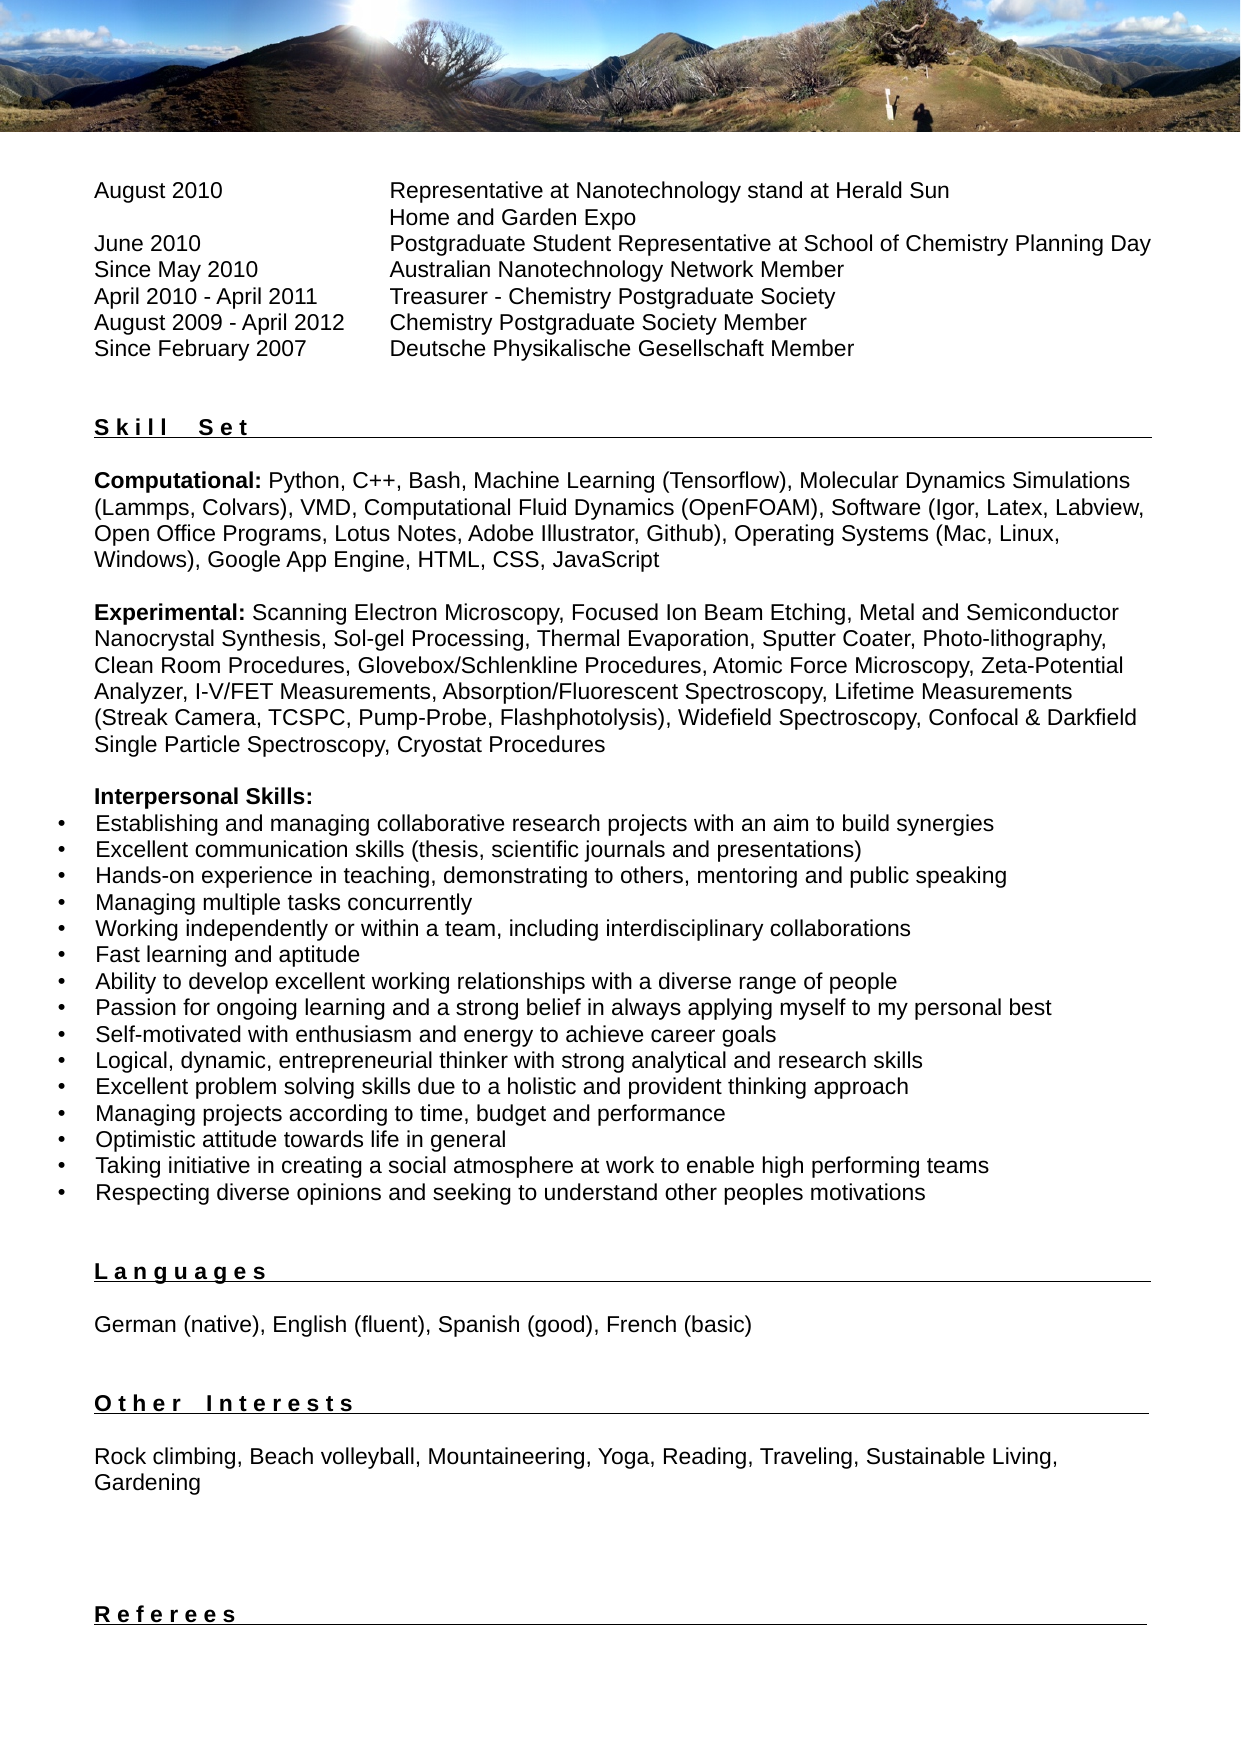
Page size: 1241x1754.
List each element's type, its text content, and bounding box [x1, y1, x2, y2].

list Logical, dynamic, entrepreneurial thinker with strong analytical and research skills [58, 1047, 1152, 1073]
list Working independently or within a team, including interdisciplinary collaborations [58, 915, 1152, 941]
list Optimistic attitude towards life in general [58, 1126, 1152, 1152]
list Hands-on experience in teaching, demonstrating to others, mentoring and public speaking [58, 862, 1152, 889]
list Self-motivated with enthusiasm and energy to achieve career goals [58, 1021, 1152, 1047]
list Excellent communication skills (thesis, scientific journals and presentations) [58, 836, 1152, 862]
text Home and Garden Expo [389, 203, 1152, 230]
list Managing multiple tasks concurrently [58, 889, 1152, 915]
text O t h e r I n t e r e s t s [20, 1390, 1152, 1416]
text S k i l l S e t [20, 414, 1152, 441]
text Since February 2007 Deutsche Physikalische Gesellschaft Member [20, 335, 1152, 362]
picture [0, 0, 1241, 132]
text August 2009 - April 2012 Chemistry Postgraduate Society Member [20, 309, 1152, 335]
text August 2010 Representative at Nanotechnology stand at Herald Sun [20, 177, 1152, 203]
text June 2010 Postgraduate Student Representative at School of Chemistry Planning Day [20, 230, 1152, 256]
text Rock climbing, Beach volleyball, Mountaineering, Yoga, Reading, Traveling, Sustainable Living, Gardening [94, 1443, 1152, 1496]
list Managing projects according to time, budget and performance [58, 1099, 1152, 1126]
list Establishing and managing collaborative research projects with an aim to build synergies [58, 810, 1152, 836]
text Since May 2010 Australian Nanotechnology Network Member [20, 256, 1152, 283]
list Taking initiative in creating a social atmosphere at work to enable high performing teams [58, 1152, 1152, 1179]
text R e f e r e e s [20, 1601, 1152, 1627]
list Respecting diverse opinions and seeking to understand other peoples motivations [58, 1179, 1152, 1205]
list Excellent problem solving skills due to a holistic and provident thinking approach [58, 1073, 1152, 1099]
list Ability to develop excellent working relationships with a diverse range of people [58, 968, 1152, 994]
list Passion for ongoing learning and a strong belief in always applying myself to my personal best [58, 994, 1152, 1021]
text Computational: Python, C++, Bash, Machine Learning (Tensorflow), Molecular Dynamics Simulations (Lammps, Colvars), VMD, Computational Fluid Dynamics (OpenFOAM), Software (Igor, Latex, Labview, Open Office Programs, Lotus Notes, Adobe Illustrator, Github), Operating Systems (Mac, Linux, Windows), Google App Engine, HTML, CSS, JavaScript [94, 467, 1152, 572]
list Fast learning and aptitude [58, 941, 1152, 968]
text L a n g u a g e s [20, 1258, 1152, 1285]
text April 2010 - April 2011 Treasurer - Chemistry Postgraduate Society [20, 283, 1152, 309]
text German (native), English (fluent), Spanish (good), French (basic) [20, 1311, 1152, 1337]
text Experimental: Scanning Electron Microscopy, Focused Ion Beam Etching, Metal and Semiconductor Nanocrystal Synthesis, Sol-gel Processing, Thermal Evaporation, Sputter Coater, Photo-lithography, Clean Room Procedures, Glovebox/Schlenkline Procedures, Atomic Force Microscopy, Zeta-Potential Analyzer, I-V/FET Measurements, Absorption/Fluorescent Spectroscopy, Lifetime Measurements (Streak Camera, TCSPC, Pump-Probe, Flashphotolysis), Widefield Spectroscopy, Confocal & Darkfield Single Particle Spectroscopy, Cryostat Procedures [94, 599, 1152, 757]
text Interpersonal Skills: [20, 783, 1152, 810]
